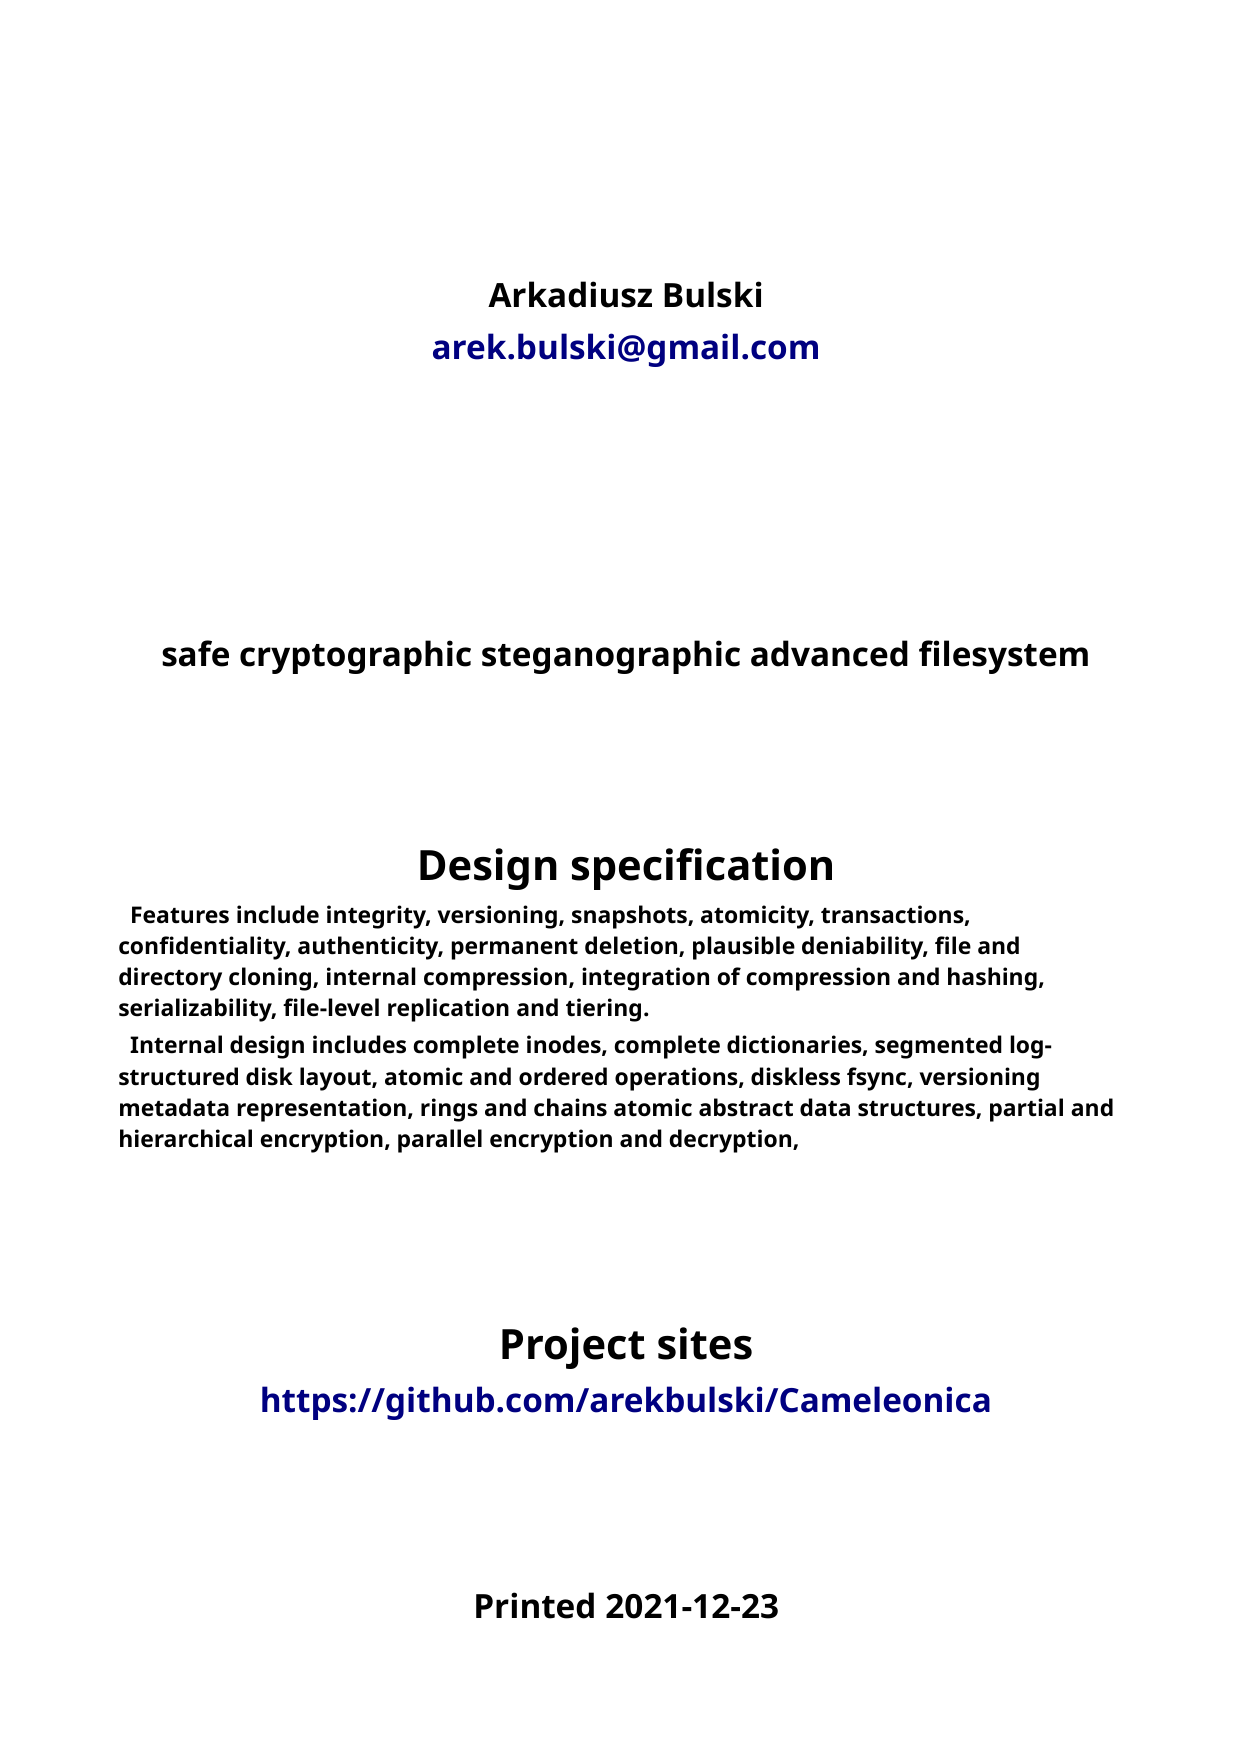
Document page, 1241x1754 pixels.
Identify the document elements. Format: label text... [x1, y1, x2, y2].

text safe cryptographic steganographic advanced filesystem [118, 529, 1122, 676]
text Arkadiusz Bulski [118, 272, 1122, 318]
text https://github.com/arekbulski/Cameleonica [118, 1377, 1122, 1423]
text Internal design includes complete inodes, complete dictionaries, segmented log-structured disk layout, atomic and ordered operations, diskless fsync, versioning metadata representation, rings and chains atomic abstract data structures, partial and hierarchical encryption, parallel encryption and decryption, [118, 1029, 1122, 1154]
text Printed 2021-12-23 [118, 1583, 1122, 1628]
text Project sites [118, 1314, 1122, 1371]
text Design specification [118, 836, 1122, 893]
text arek.bulski@gmail.com [118, 323, 1122, 369]
text Features include integrity, versioning, snapshots, atomicity, transactions, confidentiality, authenticity, permanent deletion, plausible deniability, file and directory cloning, internal compression, integration of compression and hashing, serializability, file-level replication and tiering. [118, 898, 1122, 1023]
